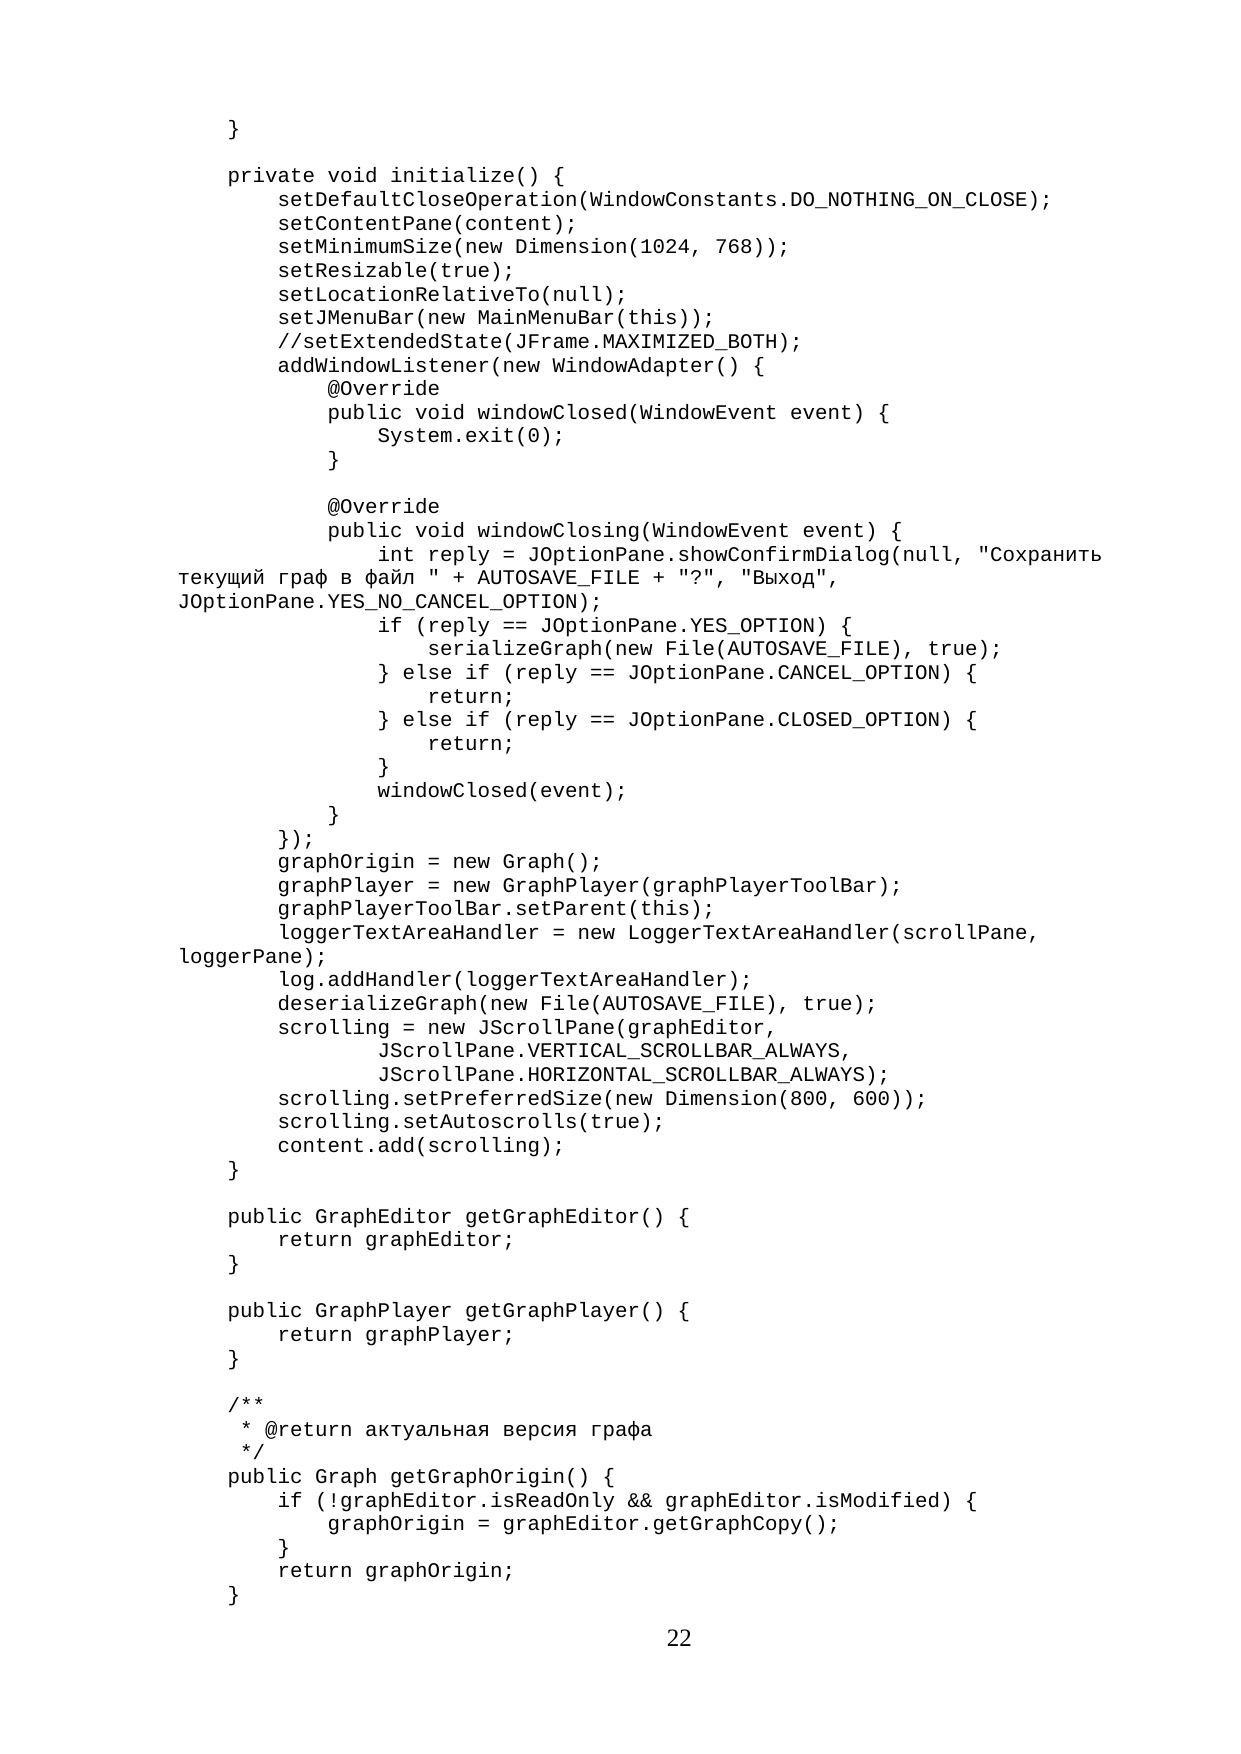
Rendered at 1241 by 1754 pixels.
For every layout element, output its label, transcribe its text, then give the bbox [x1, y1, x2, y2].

text } [177, 804, 1181, 827]
text public GraphPlayer getGraphPlayer() { [177, 1300, 1181, 1324]
text int reply = JOptionPane.showConfirmDialog(null, "Сохранить текущий граф в файл " + AUTOSAVE_FILE + "?", "Выход", JOptionPane.YES_NO_CANCEL_OPTION); [177, 544, 1181, 615]
text } [177, 1537, 1181, 1561]
text return; [177, 733, 1181, 757]
text } [177, 1584, 1181, 1608]
text content.add(scrolling); [177, 1135, 1181, 1158]
text */ [177, 1442, 1181, 1466]
text /** [177, 1395, 1181, 1419]
text } [177, 449, 1181, 473]
text scrolling.setPreferredSize(new Dimension(800, 600)); [177, 1088, 1181, 1111]
text setLocationRelativeTo(null); [177, 284, 1181, 307]
text } [177, 118, 1181, 142]
text addWindowListener(new WindowAdapter() { [177, 354, 1181, 378]
text @Override [177, 378, 1181, 402]
text } [177, 1158, 1181, 1182]
text JScrollPane.HORIZONTAL_SCROLLBAR_ALWAYS); [177, 1064, 1181, 1088]
text log.addHandler(loggerTextAreaHandler); [177, 969, 1181, 993]
text }); [177, 827, 1181, 851]
text return graphPlayer; [177, 1324, 1181, 1348]
text System.exit(0); [177, 426, 1181, 449]
text scrolling = new JScrollPane(graphEditor, [177, 1017, 1181, 1040]
text public GraphEditor getGraphEditor() { [177, 1206, 1181, 1229]
text //setExtendedState(JFrame.MAXIMIZED_BOTH); [177, 331, 1181, 354]
text setContentPane(content); [177, 213, 1181, 236]
text setResizable(true); [177, 260, 1181, 284]
text deserializeGraph(new File(AUTOSAVE_FILE), true); [177, 993, 1181, 1017]
text return graphEditor; [177, 1229, 1181, 1253]
text if (!graphEditor.isReadOnly && graphEditor.isModified) { [177, 1489, 1181, 1513]
text graphOrigin = new Graph(); [177, 851, 1181, 875]
text public void windowClosed(WindowEvent event) { [177, 402, 1181, 426]
text if (reply == JOptionPane.YES_OPTION) { [177, 615, 1181, 638]
text graphOrigin = graphEditor.getGraphCopy(); [177, 1513, 1181, 1537]
text loggerTextAreaHandler = new LoggerTextAreaHandler(scrollPane, loggerPane); [177, 922, 1181, 969]
text public void windowClosing(WindowEvent event) { [177, 520, 1181, 544]
text } else if (reply == JOptionPane.CLOSED_OPTION) { [177, 709, 1181, 733]
text @Override [177, 496, 1181, 520]
text } [177, 1253, 1181, 1277]
text serializeGraph(new File(AUTOSAVE_FILE), true); [177, 638, 1181, 662]
text scrolling.setAutoscrolls(true); [177, 1111, 1181, 1135]
text graphPlayer = new GraphPlayer(graphPlayerToolBar); [177, 875, 1181, 898]
text } else if (reply == JOptionPane.CANCEL_OPTION) { [177, 662, 1181, 686]
text setMinimumSize(new Dimension(1024, 768)); [177, 236, 1181, 260]
text public Graph getGraphOrigin() { [177, 1466, 1181, 1489]
text } [177, 1348, 1181, 1371]
text } [177, 757, 1181, 780]
text setJMenuBar(new MainMenuBar(this)); [177, 307, 1181, 331]
text JScrollPane.VERTICAL_SCROLLBAR_ALWAYS, [177, 1040, 1181, 1064]
text private void initialize() { [177, 165, 1181, 189]
text return; [177, 686, 1181, 709]
text graphPlayerToolBar.setParent(this); [177, 898, 1181, 922]
text return graphOrigin; [177, 1561, 1181, 1584]
text * @return актуальная версия графа [177, 1419, 1181, 1442]
text setDefaultCloseOperation(WindowConstants.DO_NOTHING_ON_CLOSE); [177, 189, 1181, 213]
text windowClosed(event); [177, 780, 1181, 804]
